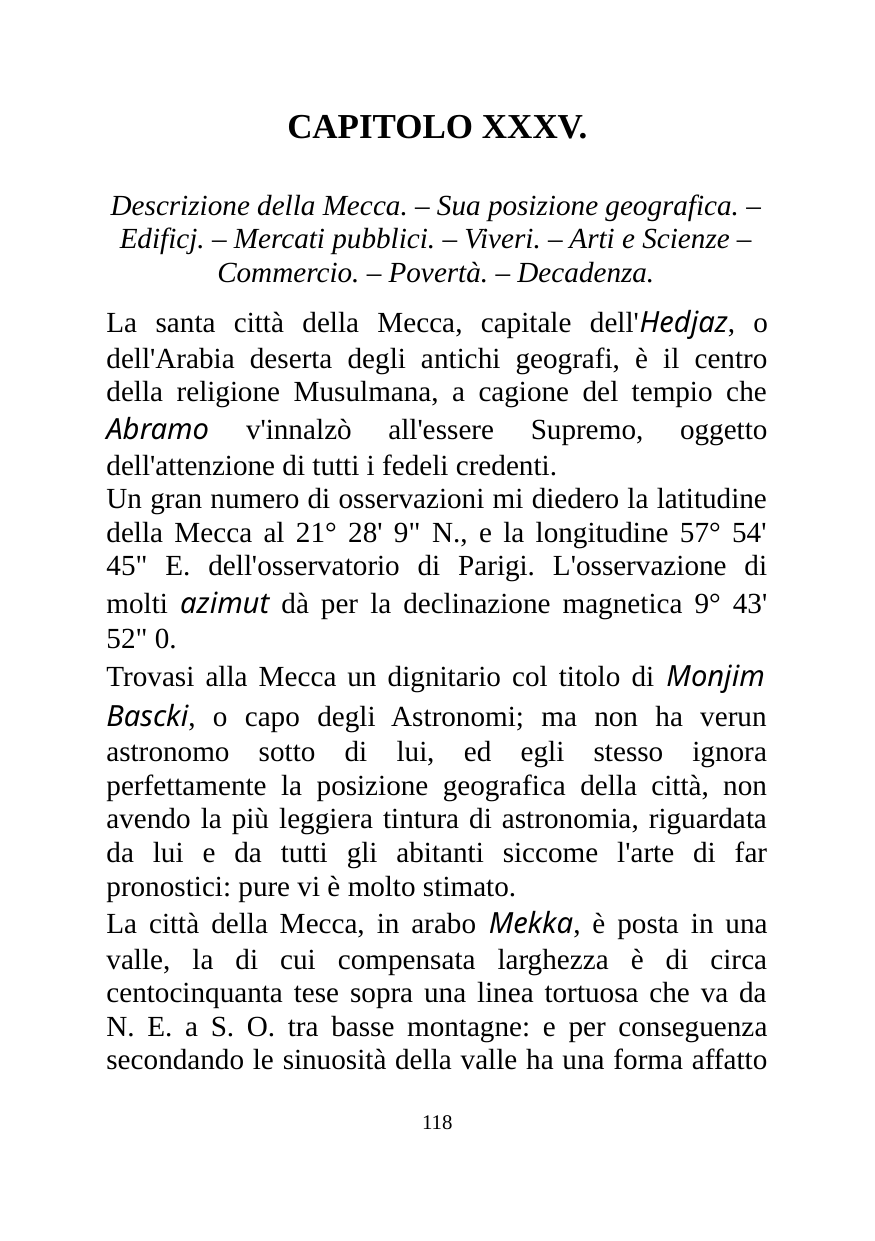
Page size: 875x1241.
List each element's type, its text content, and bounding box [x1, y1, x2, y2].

subtitle Descrizione della Mecca. – Sua posizione geografica. – Edificj. – Mercati pubblici. – Viveri. – Arti e Scienze – Commercio. – Povertà. – Decadenza. [106, 188, 768, 289]
text Un gran numero di osservazioni mi diedero la latitudine della Mecca al 21° 28' 9" N., e la longitudine 57° 54' 45" E. dell'osservatorio di Parigi. L'osservazione di molti azimut dà per la declinazione magnetica 9° 43' 52" 0. [106, 481, 768, 655]
subtitle CAPITOLO XXXV. [106, 106, 768, 146]
text La santa città della Mecca, capitale dell'Hedjaz, o dell'Arabia deserta degli antichi geografi, è il centro della religione Musulmana, a cagione del tempio che Abramo v'innalzò all'essere Supremo, oggetto dell'attenzione di tutti i fedeli credenti. [106, 301, 768, 481]
text La città della Mecca, in arabo Mekka, è posta in una valle, la di cui compensata larghezza è di circa centocinquanta tese sopra una linea tortuosa che va da N. E. a S. O. tra basse montagne: e per conseguenza secondando le sinuosità della valle ha una forma affatto [106, 902, 768, 1076]
text Trovasi alla Mecca un dignitario col titolo di Monjim Bascki, o capo degli Astronomi; ma non ha verun astronomo sotto di lui, ed egli stesso ignora perfettamente la posizione geografica della città, non avendo la più leggiera tintura di astronomia, riguardata da lui e da tutti gli abitanti siccome l'arte di far pronostici: pure vi è molto stimato. [106, 655, 768, 902]
